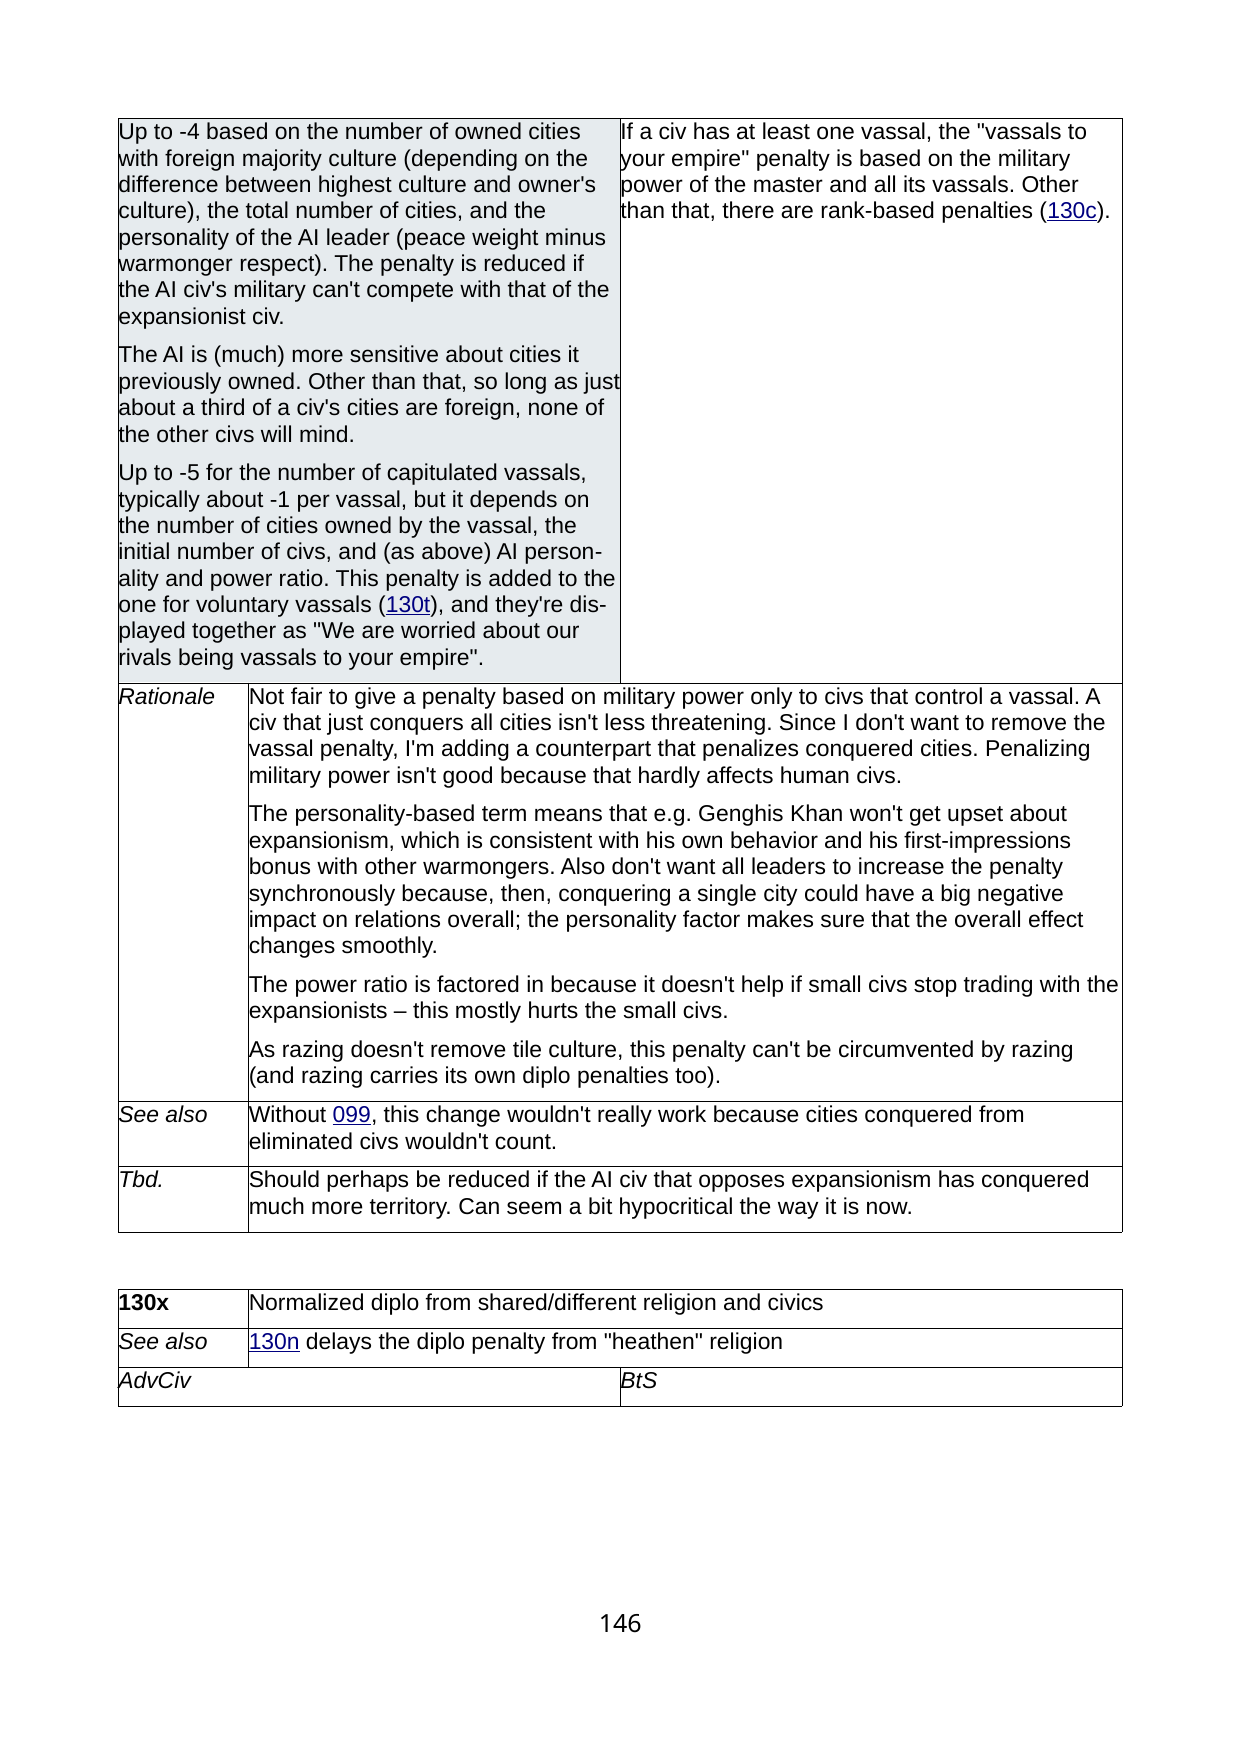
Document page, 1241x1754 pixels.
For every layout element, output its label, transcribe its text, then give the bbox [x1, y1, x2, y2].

table_cell If a civ has at least one vassal, the "vassals to your empire" penalty is based on the military power of the master and all its vassals. Other than that, there are rank-based penalties (130c). [621, 119, 1122, 682]
table_cell 130n delays the diplo penalty from "heathen" religion [249, 1329, 1122, 1367]
table_cell Up to -4 based on the number of owned cities with foreign majority culture (depending on the difference between highest culture and owner's culture), the total number of cities, and the personality of the AI leader (peace weight minus warmonger respect). The penalty is reduced if the AI civ's military can't compete with that of the expansionist civ. The AI is (much) more sensitive about cities it previously owned. Other than that, so long as just about a third of a civ's cities are foreign, none of the other civs will mind. Up to -5 for the number of capitulated vassals, typically about -1 per vassal, but it depends on the number of cities owned by the vassal, the initial number of civs, and (as above) AI person­ality and power ratio. This penalty is added to the one for voluntary vassals (130t), and they're dis­played together as "We are worried about our rivals being vassals to your empire". [119, 119, 620, 682]
table_cell Tbd. [119, 1167, 248, 1232]
table_header 130x [119, 1290, 248, 1328]
table_cell BtS [621, 1368, 1122, 1406]
table_cell Not fair to give a penalty based on military power only to civs that control a vassal. A civ that just conquers all cities isn't less threatening. Since I don't want to remove the vassal penalty, I'm adding a counterpart that penalizes conquered cities. Penalizing military power isn't good because that hardly affects human civs. The personality-based term means that e.g. Genghis Khan won't get upset about expansionism, which is consistent with his own behavior and his first-impressions bonus with other warmongers. Also don't want all leaders to increase the penalty synchronously because, then, conquering a single city could have a big negative impact on relations overall; the personality factor makes sure that the overall effect changes smoothly. The power ratio is factored in because it doesn't help if small civs stop trading with the expansionists – this mostly hurts the small civs. As razing doesn't remove tile culture, this penalty can't be circumvented by razing (and razing carries its own diplo penalties too). [249, 684, 1122, 1101]
table_cell AdvCiv [119, 1368, 620, 1406]
table_cell See also [119, 1329, 248, 1367]
table_cell Rationale [119, 684, 248, 1101]
table_cell Should perhaps be reduced if the AI civ that opposes expansionism has conquered much more territory. Can seem a bit hypocritical the way it is now. [249, 1167, 1122, 1232]
table_cell Without 099, this change wouldn't really work because cities conquered from eliminated civs wouldn't count. [249, 1102, 1122, 1166]
table_cell See also [119, 1102, 248, 1166]
table_header Normalized diplo from shared/different religion and civics [249, 1290, 1122, 1328]
